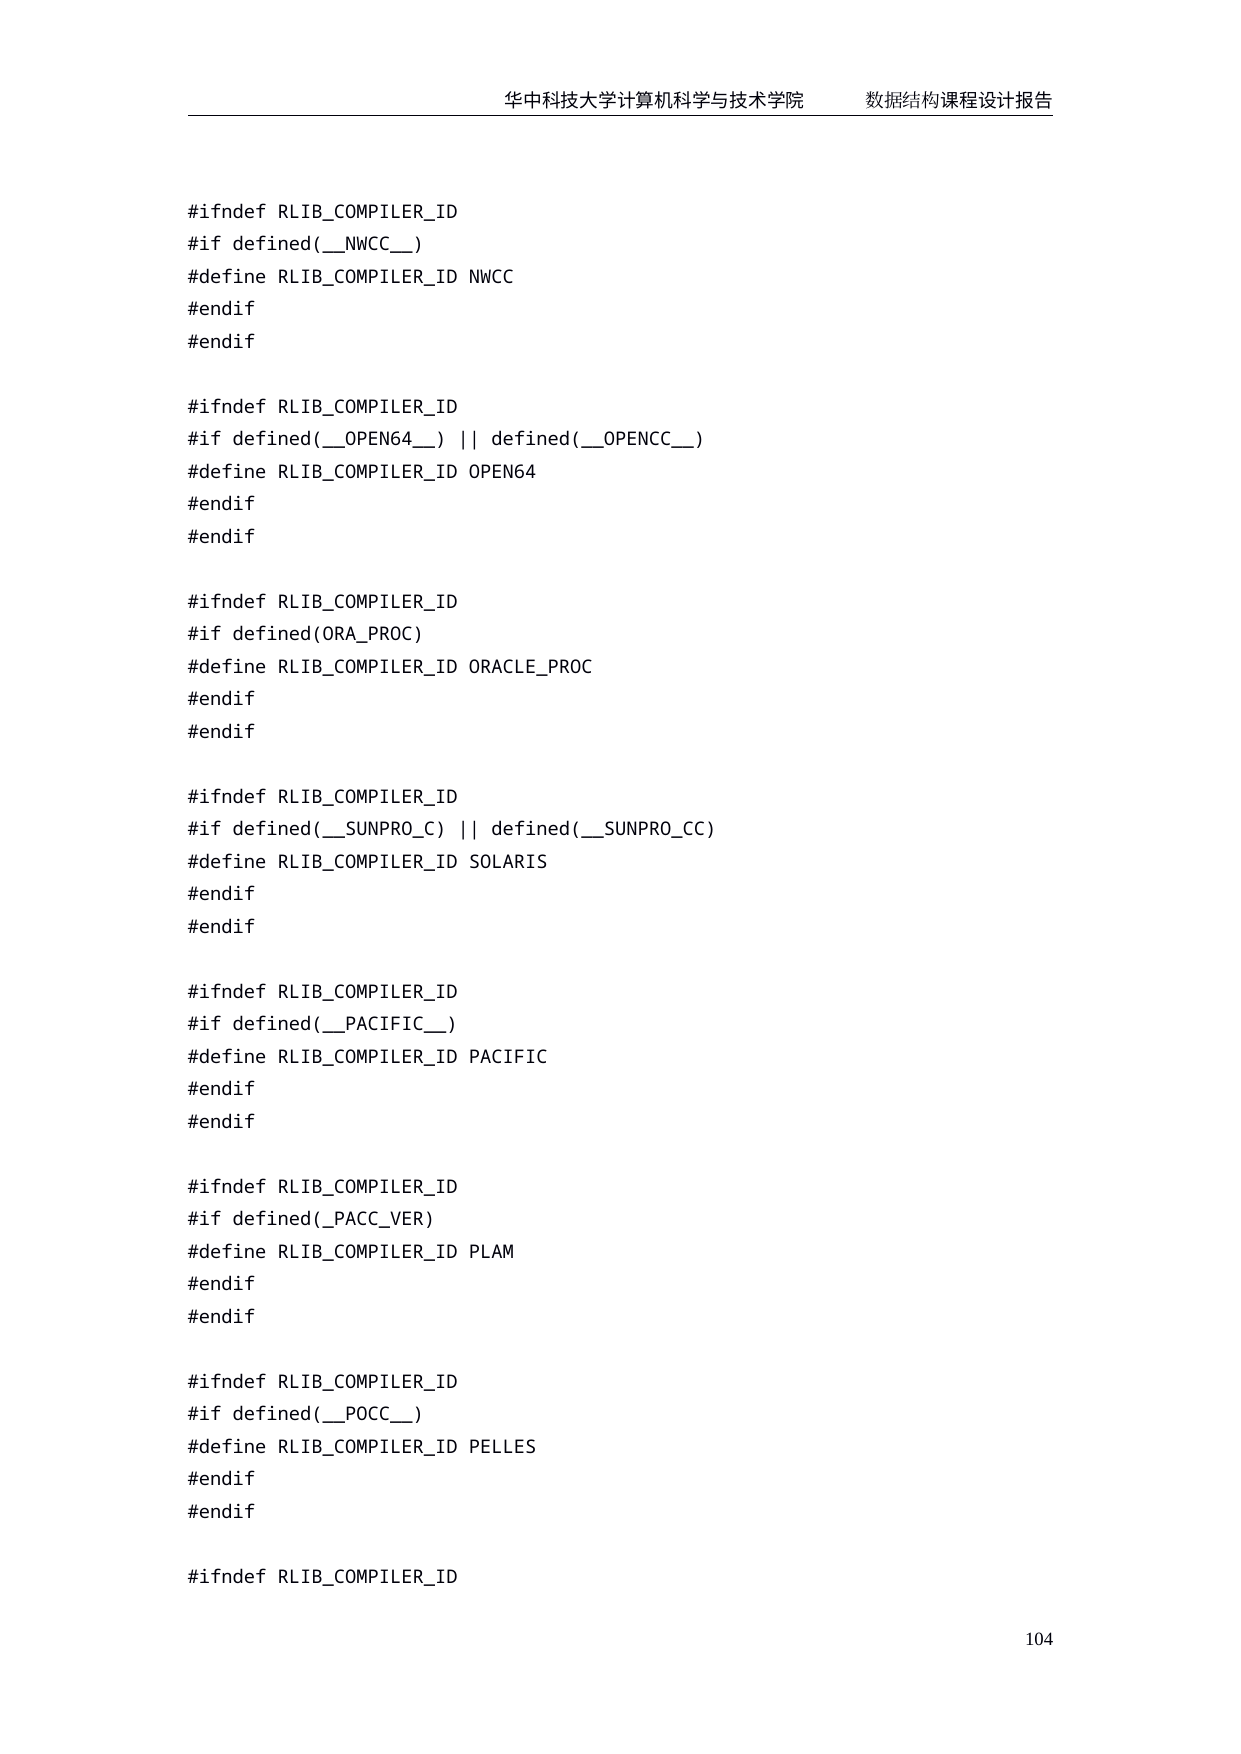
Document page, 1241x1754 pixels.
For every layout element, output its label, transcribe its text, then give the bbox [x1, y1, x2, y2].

text #endif [187, 1072, 1053, 1104]
text #ifndef RLIB_COMPILER_ID [187, 779, 1053, 812]
text #if defined(__POCC__) [187, 1397, 1053, 1429]
text #define RLIB_COMPILER_ID PLAM [187, 1234, 1053, 1267]
text #if defined(__PACIFIC__) [187, 1007, 1053, 1039]
text #ifndef RLIB_COMPILER_ID [187, 1364, 1053, 1397]
text #ifndef RLIB_COMPILER_ID [187, 974, 1053, 1007]
text #ifndef RLIB_COMPILER_ID [187, 1559, 1053, 1592]
text #if defined(__NWCC__) [187, 227, 1053, 259]
text #define RLIB_COMPILER_ID OPEN64 [187, 454, 1053, 487]
text #endif [187, 1299, 1053, 1332]
text #if defined(_PACC_VER) [187, 1202, 1053, 1234]
text #define RLIB_COMPILER_ID PELLES [187, 1429, 1053, 1462]
text #endif [187, 714, 1053, 747]
text #endif [187, 682, 1053, 714]
text #define RLIB_COMPILER_ID SOLARIS [187, 844, 1053, 877]
text #endif [187, 877, 1053, 909]
text #endif [187, 324, 1053, 357]
text #endif [187, 1104, 1053, 1137]
text #ifndef RLIB_COMPILER_ID [187, 389, 1053, 422]
text #endif [187, 909, 1053, 942]
text #ifndef RLIB_COMPILER_ID [187, 194, 1053, 227]
text #endif [187, 1462, 1053, 1494]
text #if defined(__SUNPRO_C) || defined(__SUNPRO_CC) [187, 812, 1053, 844]
text #endif [187, 1267, 1053, 1299]
text #define RLIB_COMPILER_ID ORACLE_PROC [187, 649, 1053, 682]
text #endif [187, 519, 1053, 552]
text #ifndef RLIB_COMPILER_ID [187, 1169, 1053, 1202]
text #ifndef RLIB_COMPILER_ID [187, 584, 1053, 617]
text #endif [187, 292, 1053, 324]
text #endif [187, 487, 1053, 519]
text #endif [187, 1494, 1053, 1527]
text #define RLIB_COMPILER_ID NWCC [187, 259, 1053, 292]
text #define RLIB_COMPILER_ID PACIFIC [187, 1039, 1053, 1072]
text #if defined(ORA_PROC) [187, 617, 1053, 649]
text #if defined(__OPEN64__) || defined(__OPENCC__) [187, 422, 1053, 454]
